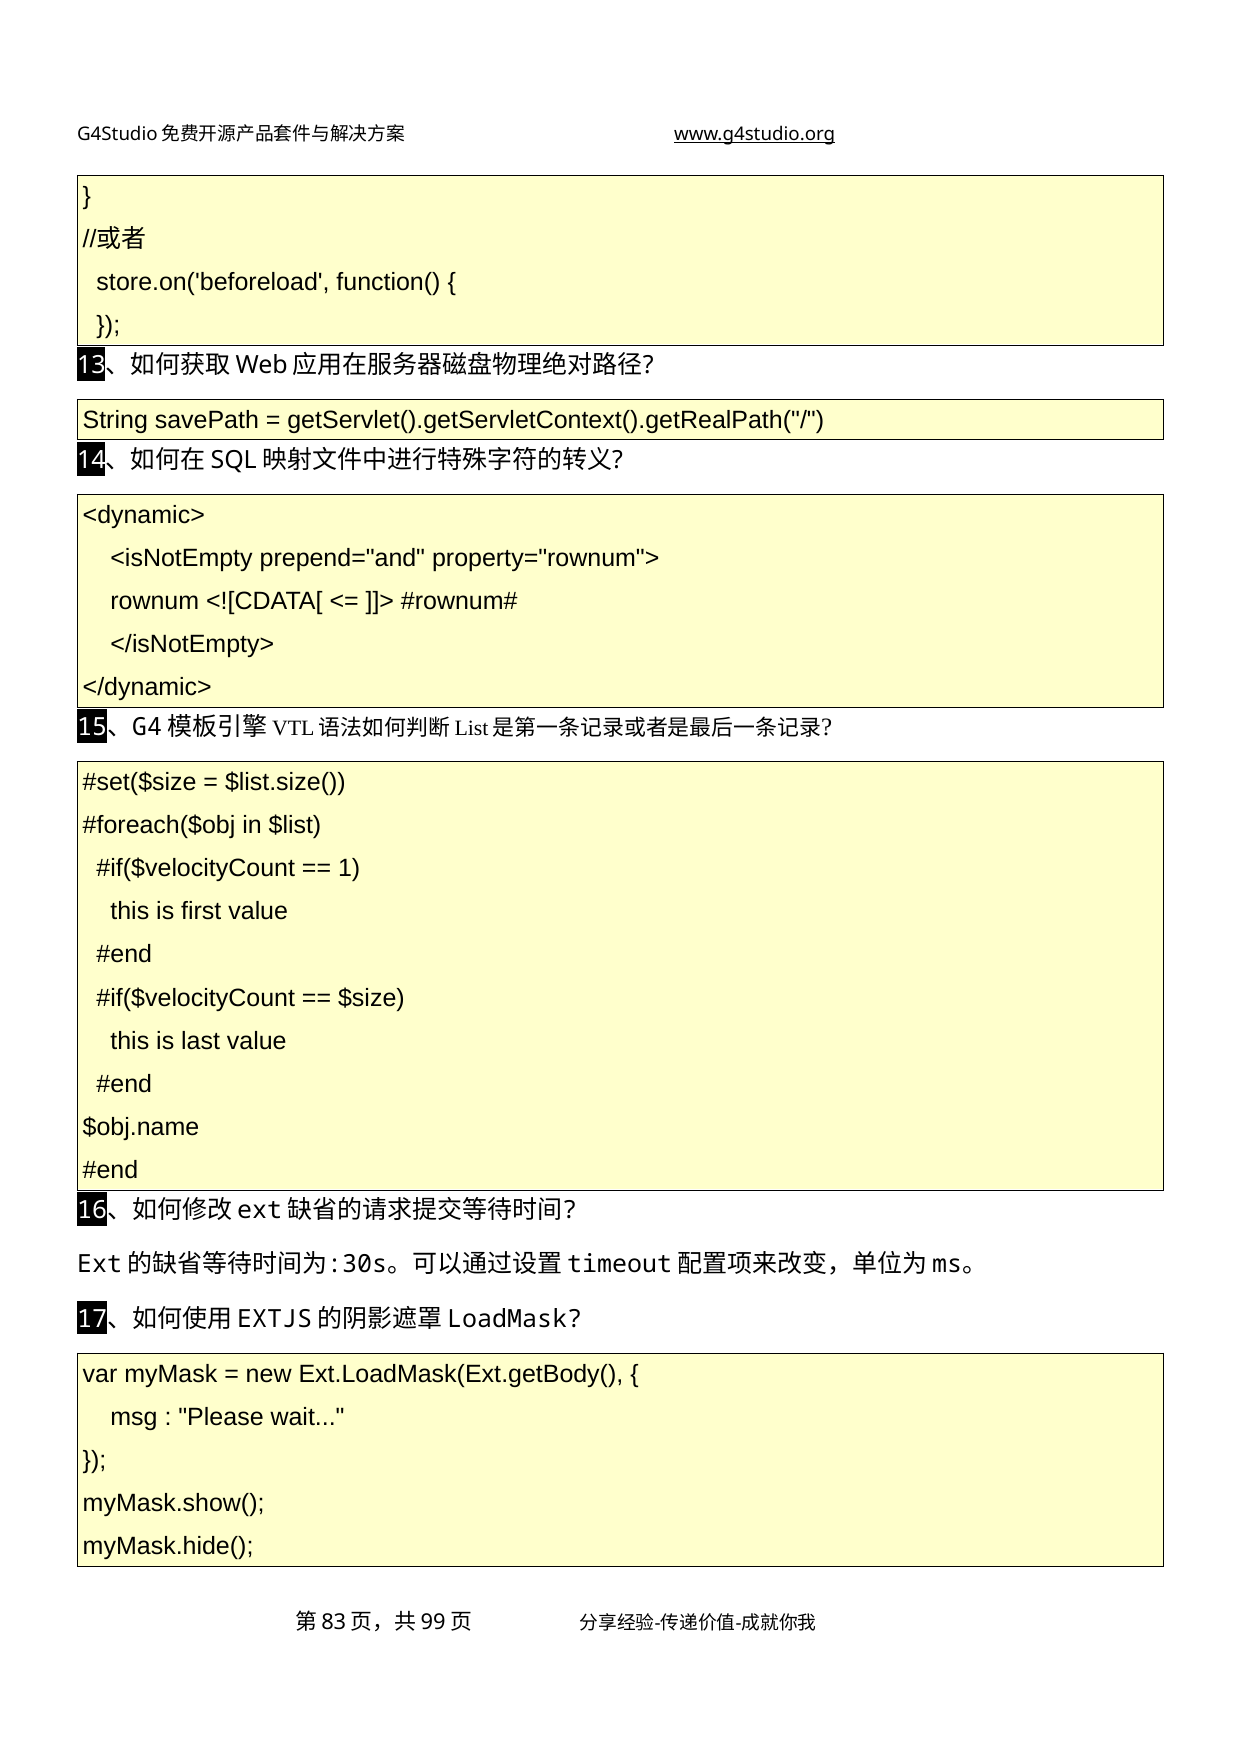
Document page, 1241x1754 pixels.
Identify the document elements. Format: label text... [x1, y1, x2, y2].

table_header <dynamic> <isNotEmpty prepend="and" property="rownum"> rownum <![CDATA[ <= ]]> #rownum# </isNotEmpty> </dynamic> [78, 495, 1163, 707]
table_header var myMask = new Ext.LoadMask(Ext.getBody(), { msg : "Please wait..." }); myMask.show(); myMask.hide(); [78, 1354, 1163, 1566]
table_header String savePath = getServlet().getServletContext().getRealPath("/") [78, 400, 1163, 439]
text 15、G4模板引擎VTL语法如何判断List是第一条记录或者是最后一条记录? [77, 708, 1163, 743]
text 14、如何在SQL映射文件中进行特殊字符的转义? [77, 440, 1163, 476]
text Ext的缺省等待时间为:30s。可以通过设置timeout配置项来改变，单位为ms。 [77, 1244, 1163, 1280]
text 16、如何修改ext缺省的请求提交等待时间? [77, 1191, 1163, 1226]
table_header } //或者 store.on('beforeload', function() { }); [78, 176, 1163, 344]
text 17、如何使用EXTJS的阴影遮罩LoadMask? [77, 1298, 1163, 1334]
table_header #set($size = $list.size()) #foreach($obj in $list) #if($velocityCount == 1) this is first value #end #if($velocityCount == $size) this is last value #end $obj.name #end [78, 762, 1163, 1189]
text 13、如何获取Web应用在服务器磁盘物理绝对路径? [77, 346, 1163, 381]
